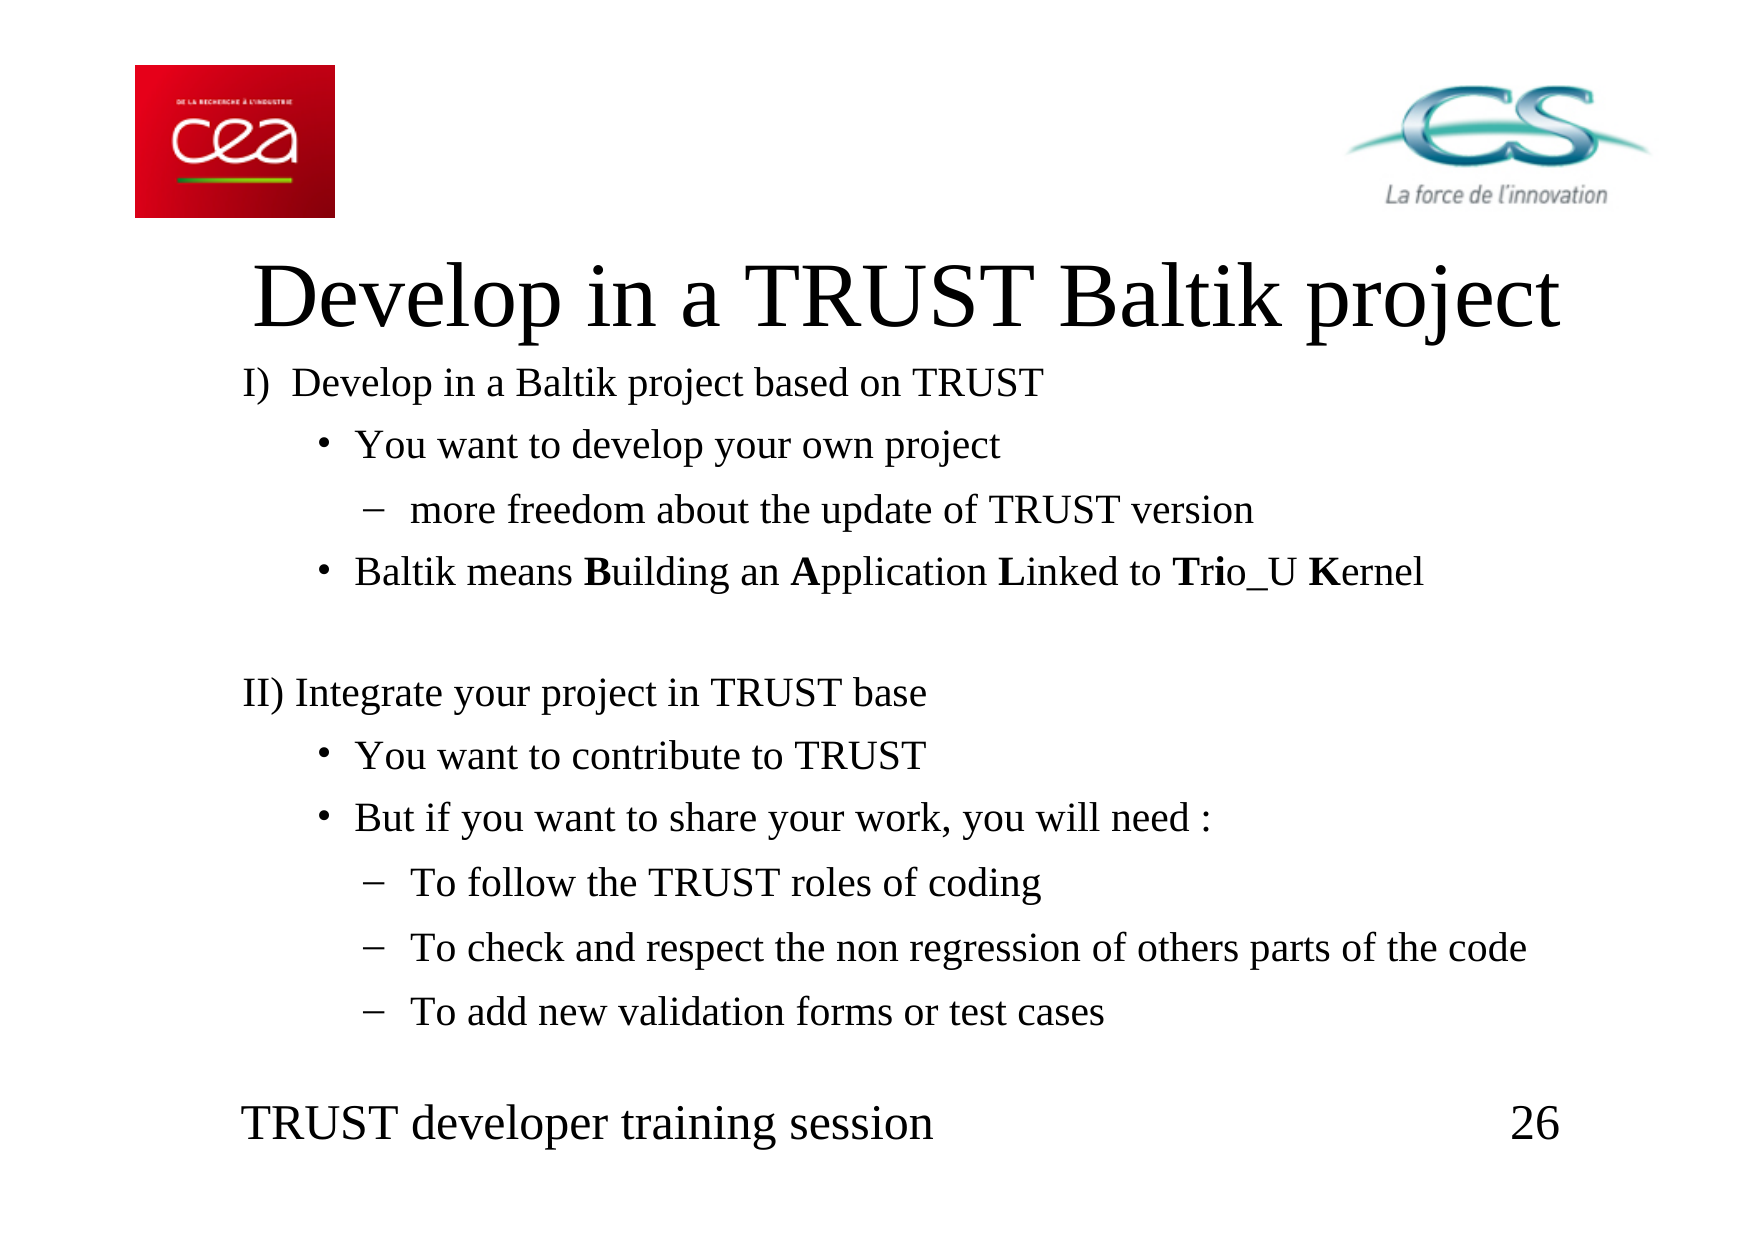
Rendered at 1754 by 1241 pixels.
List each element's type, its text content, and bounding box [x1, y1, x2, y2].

list I) Develop in a Baltik project based on TRUST You want to develop your own project more freedom about the update of TRUST version Baltik means Building an Application Linked to Trio_U Kernel II) Integrate your project in TRUST base You want to contribute to TRUST But if you want to share your work, you will need : To follow the TRUST roles of coding To check and respect the non regression of others parts of the code To add new validation forms or test cases [151, 346, 1577, 1057]
picture [135, 65, 335, 218]
title Develop in a TRUST Baltik project [231, 195, 1583, 383]
picture [1340, 73, 1662, 218]
